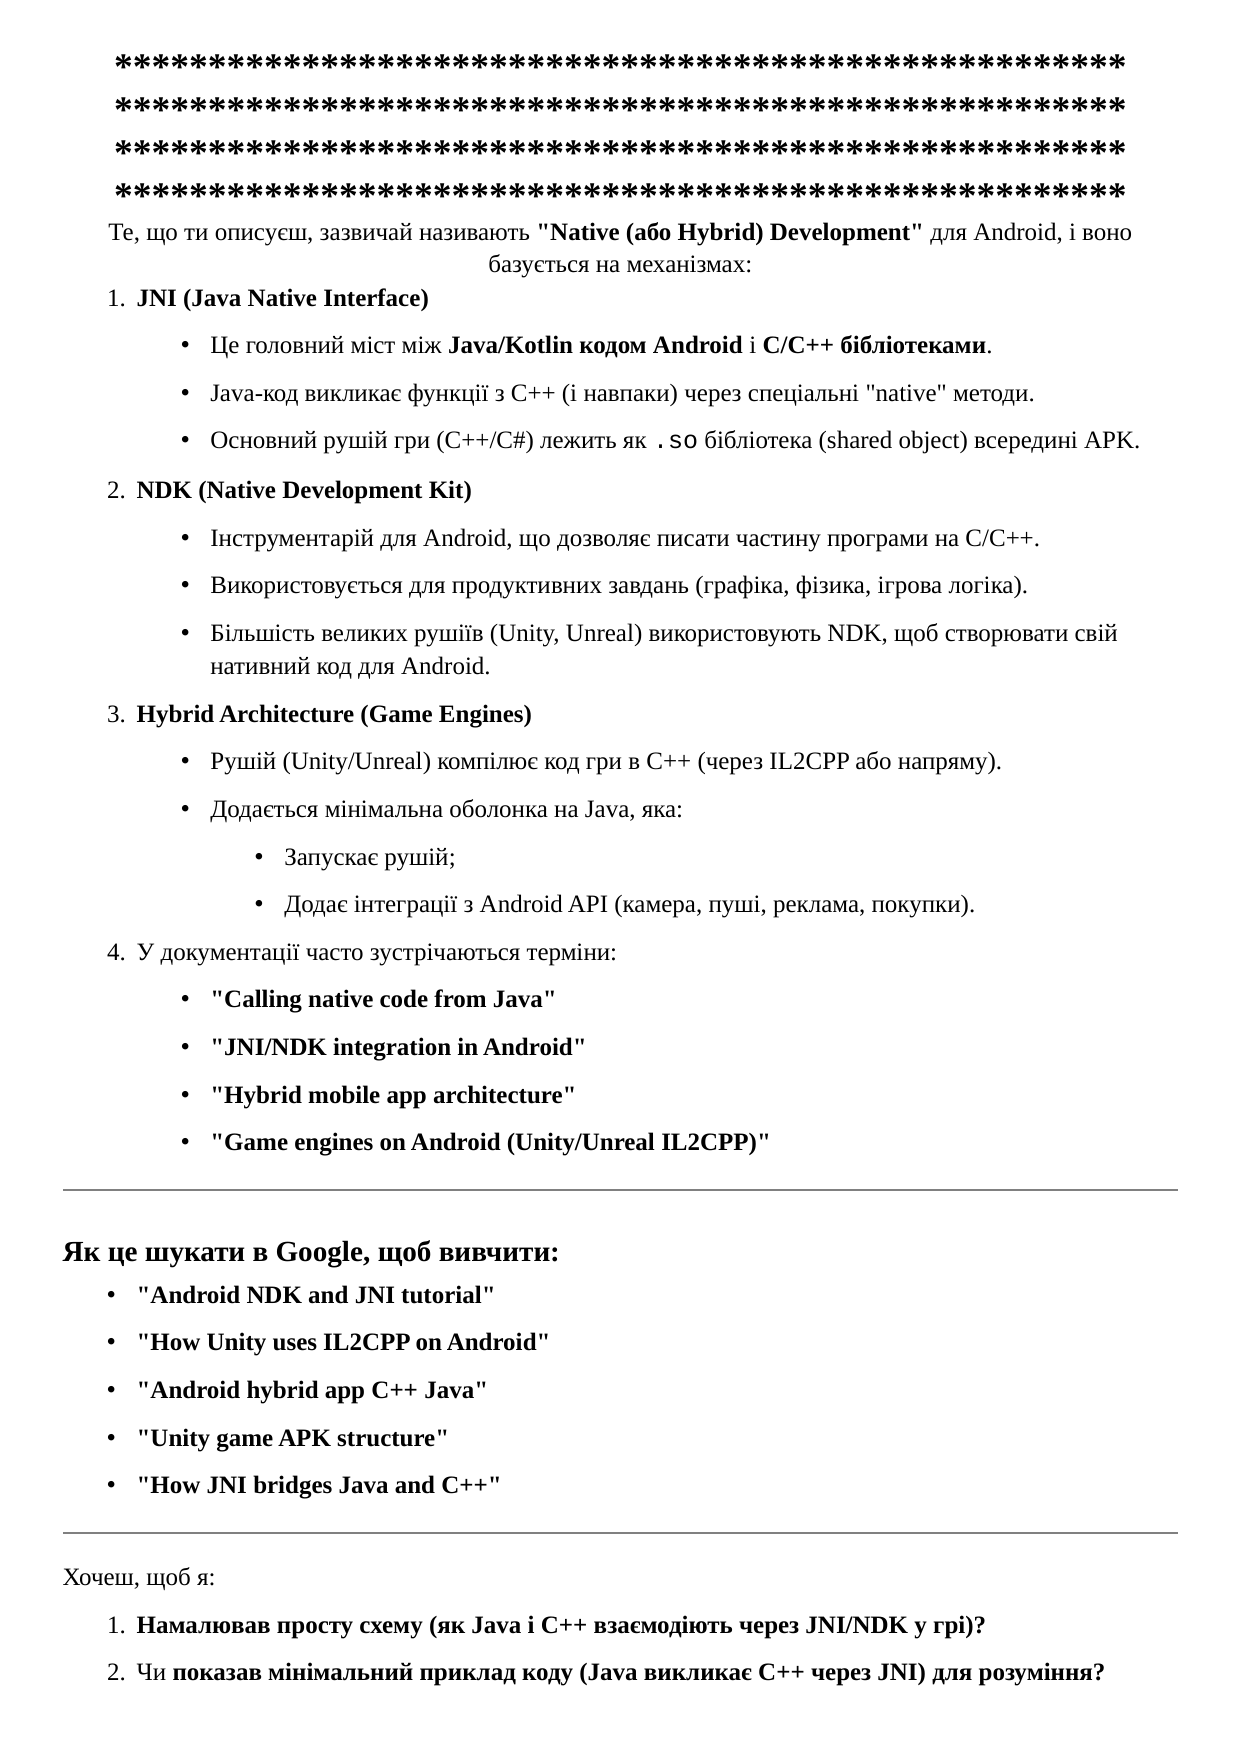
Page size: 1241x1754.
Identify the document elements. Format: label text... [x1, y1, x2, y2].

list Більшість великих рушіїв (Unity, Unreal) використовують NDK, щоб створювати свій нативний код для Android. [181, 618, 1178, 680]
list Використовується для продуктивних завдань (графіка, фізика, ігрова логіка). [181, 571, 1178, 599]
subtitle Як це шукати в Google, щоб вивчити: [62, 1234, 1178, 1267]
text Те, що ти описуєш, зазвичай називають "Native (або Hybrid) Development" для Android, і воно базується на механізмах: [62, 217, 1178, 278]
list "JNI/NDK integration in Android" [181, 1032, 1178, 1061]
list Додає інтеграції з Android API (камера, пуші, реклама, покупки). [254, 889, 1178, 918]
list "Unity game APK structure" [107, 1423, 1178, 1451]
list "How JNI bridges Java and C++" [107, 1470, 1178, 1499]
list У документації часто зустрічаються терміни: [107, 937, 1178, 966]
subtitle ****************************************************** [62, 173, 1178, 217]
list Hybrid Architecture (Game Engines) [107, 699, 1178, 728]
list Java-код викликає функції з C++ (і навпаки) через спеціальні "native" методи. [181, 378, 1178, 407]
list Додається мінімальна оболонка на Java, яка: [181, 794, 1178, 823]
list "Hybrid mobile app architecture" [181, 1080, 1178, 1108]
subtitle ****************************************************** [62, 87, 1178, 130]
subtitle ****************************************************** [62, 44, 1178, 87]
list "Calling native code from Java" [181, 984, 1178, 1013]
list Це головний міст між Java/Kotlin кодом Android і C/C++ бібліотеками. [181, 330, 1178, 359]
list Запускає рушій; [254, 842, 1178, 870]
list "Android NDK and JNI tutorial" [107, 1280, 1178, 1308]
list Рушій (Unity/Unreal) компілює код гри в C++ (через IL2CPP або напряму). [181, 746, 1178, 775]
list "Android hybrid app C++ Java" [107, 1375, 1178, 1404]
list Чи показав мінімальний приклад коду (Java викликає C++ через JNI) для розуміння? [107, 1657, 1178, 1686]
text Хочеш, щоб я: [62, 1562, 1178, 1591]
list Намалював просту схему (як Java і C++ взаємодіють через JNI/NDK у грі)? [107, 1610, 1178, 1638]
list NDK (Native Development Kit) [107, 475, 1178, 504]
list Основний рушій гри (C++/C#) лежить як .so бібліотека (shared object) всередині APK. [181, 425, 1178, 456]
list "How Unity uses IL2CPP on Android" [107, 1327, 1178, 1356]
list JNI (Java Native Interface) [107, 283, 1178, 311]
list Інструментарій для Android, що дозволяє писати частину програми на C/C++. [181, 523, 1178, 552]
list "Game engines on Android (Unity/Unreal IL2CPP)" [181, 1127, 1178, 1156]
subtitle ****************************************************** [62, 130, 1178, 173]
